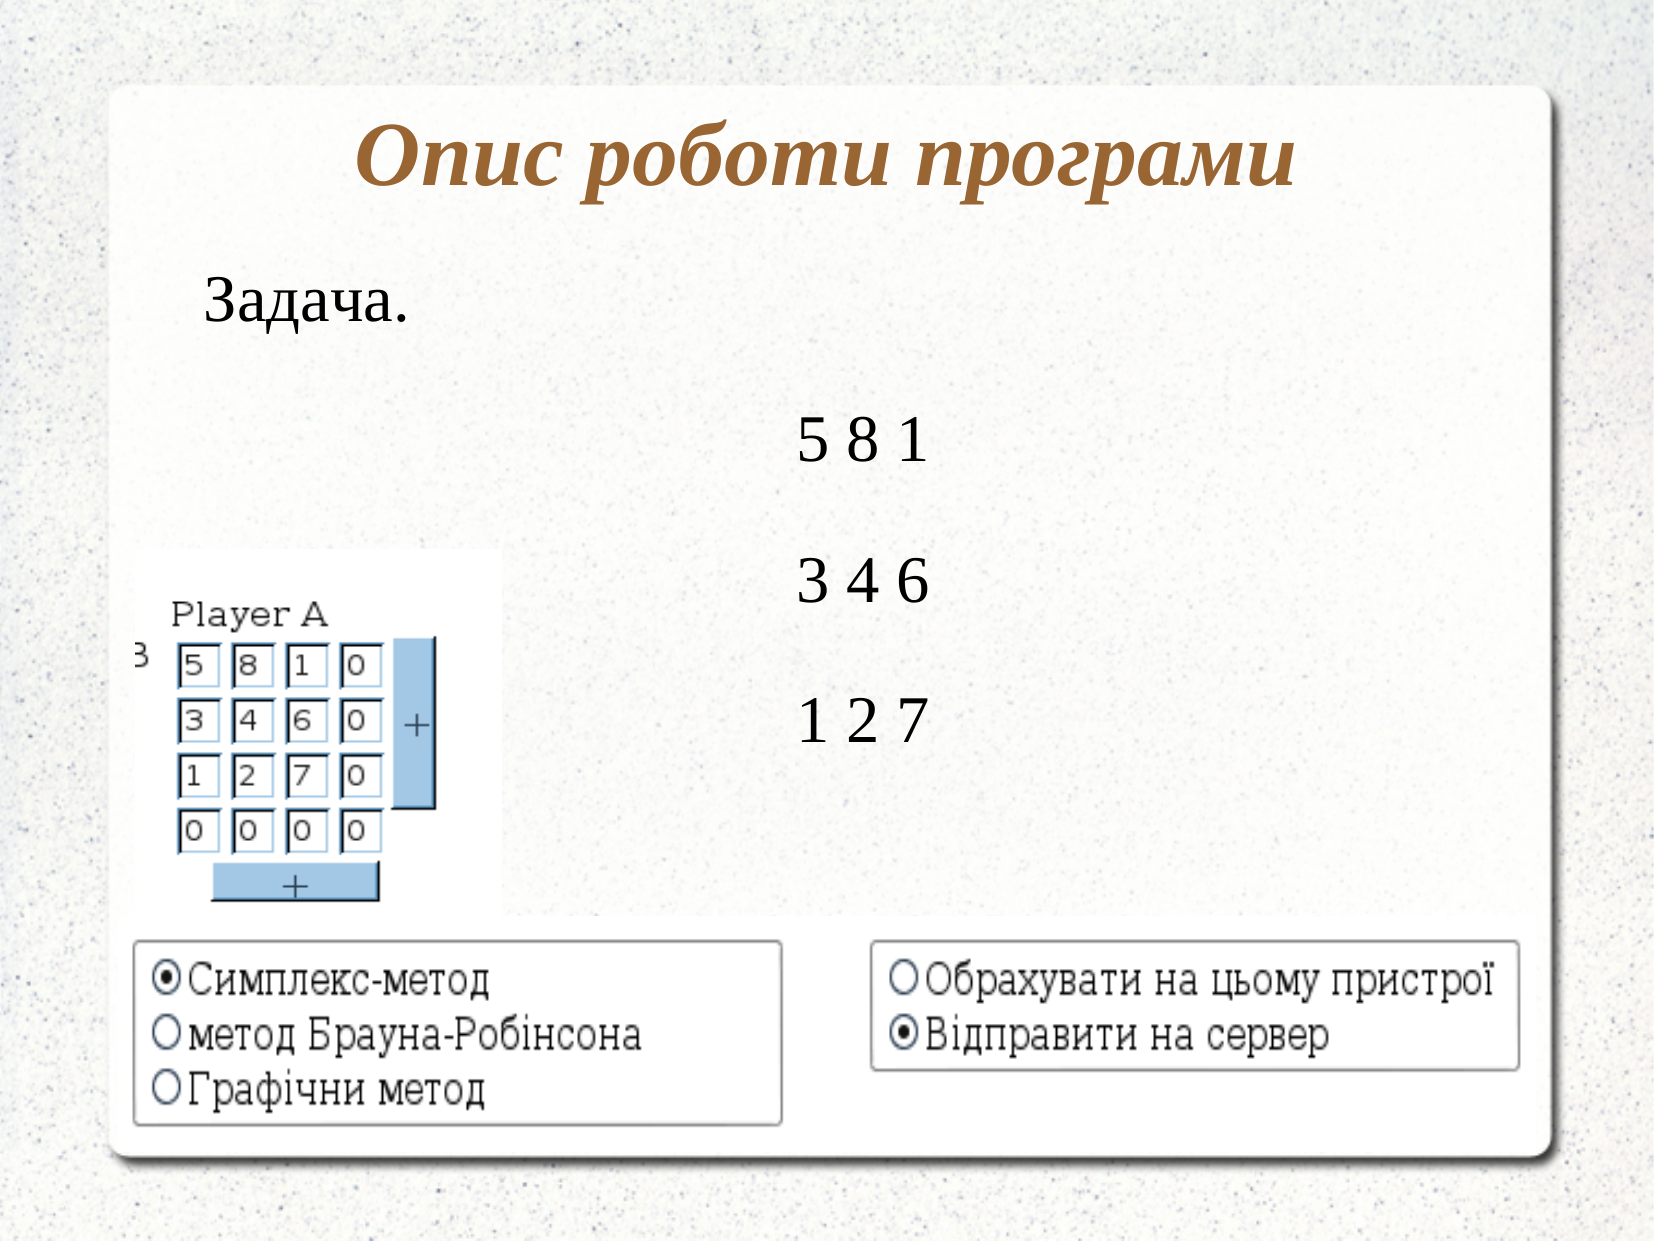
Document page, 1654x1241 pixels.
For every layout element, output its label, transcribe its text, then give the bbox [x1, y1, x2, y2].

picture [0, 0, 1654, 1241]
list Задача. 5 8 1 3 4 6 1 2 7 [129, 224, 1524, 916]
title Опис роботи програми [118, 96, 1536, 213]
